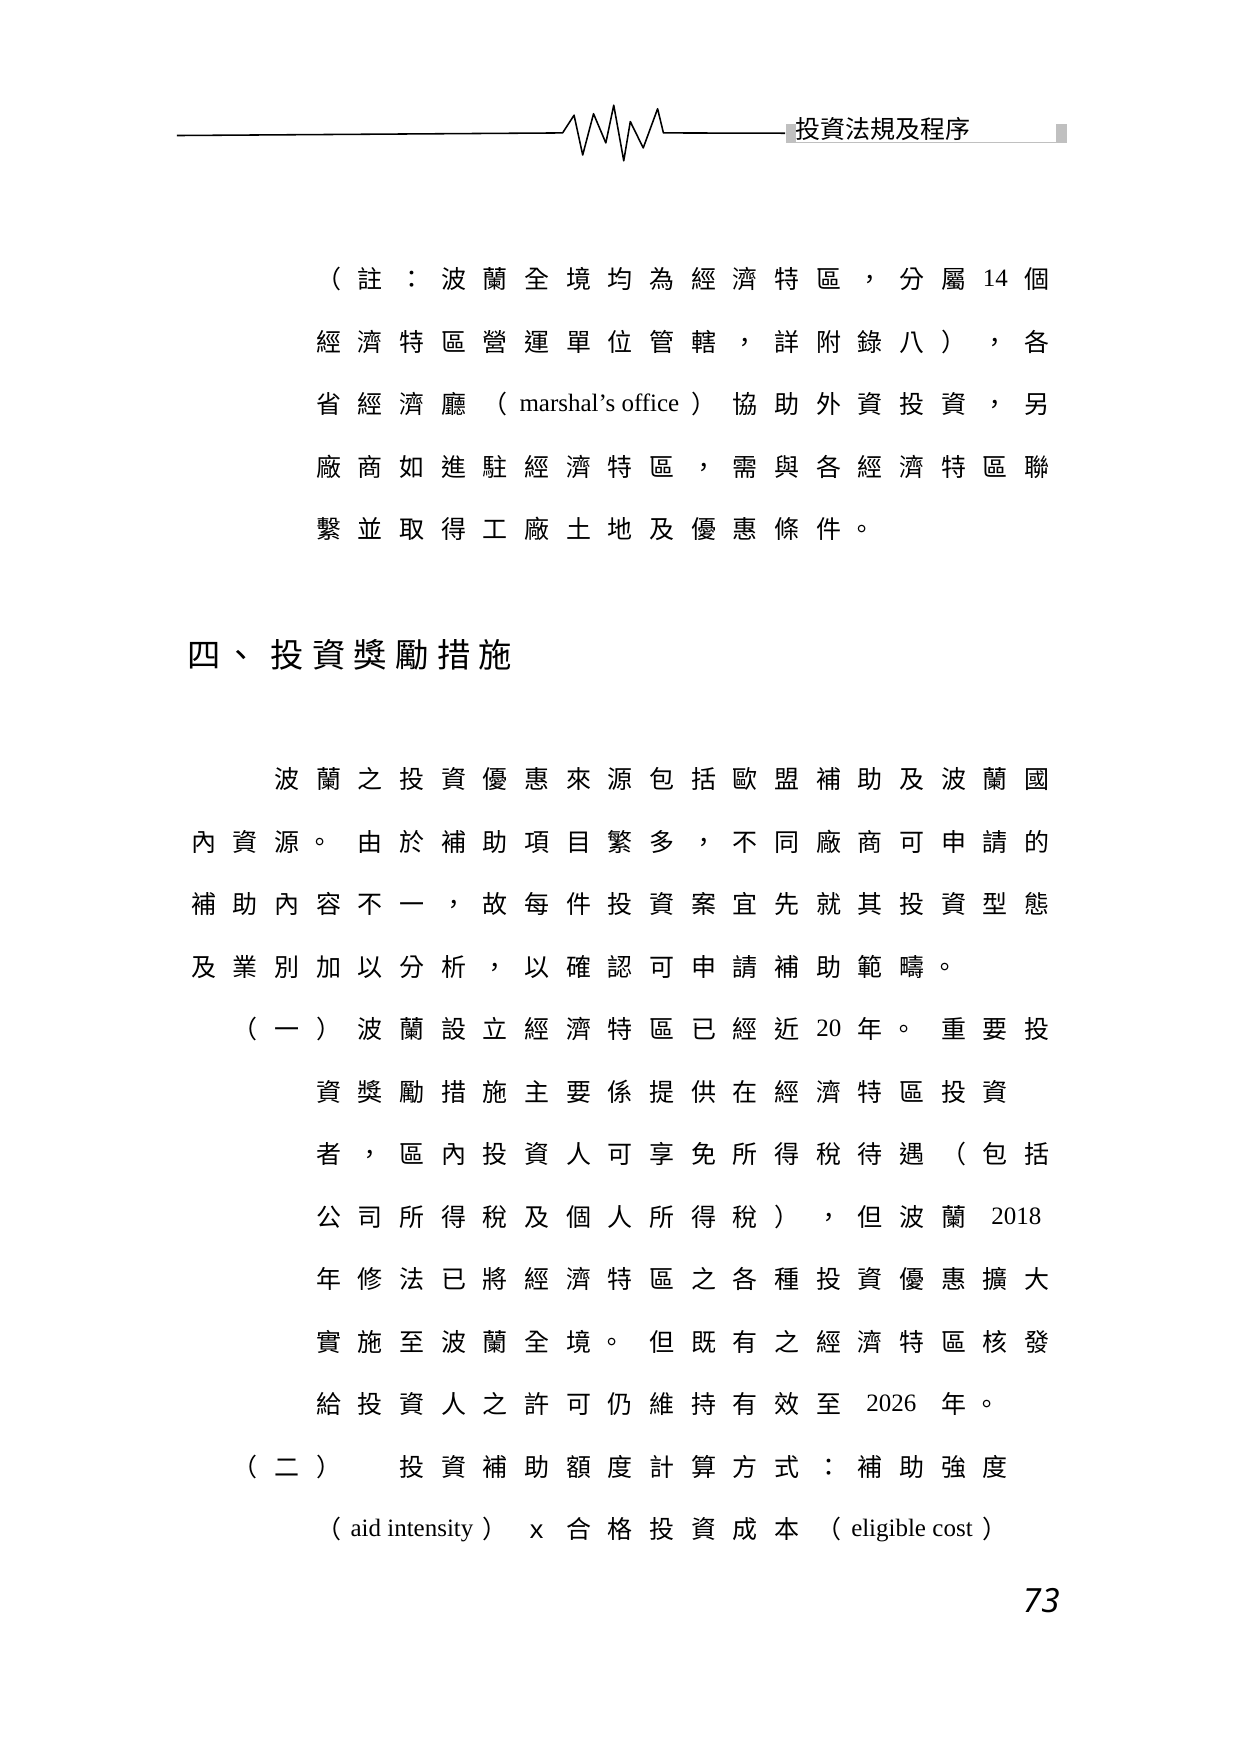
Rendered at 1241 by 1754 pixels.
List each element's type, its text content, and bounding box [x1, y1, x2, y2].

text 波蘭之投資優惠來源包括歐盟補助及波蘭國內資源。由於補助項目繁多，不同廠商可申請的補助內容不一，故每件投資案宜先就其投資型態及業別加以分析，以確認可申請補助範疇。 [183, 736, 1058, 986]
text （註：波蘭全境均為經濟特區，分屬14個經濟特區營運單位管轄，詳附錄八），各省經濟廳（marshal’s office）協助外資投資，另廠商如進駐經濟特區，需與各經濟特區聯繫並取得工廠土地及優惠條件。 [281, 236, 1058, 549]
text （二） 投資補助額度計算方式：補助強度（aid intensity）ｘ合格投資成本（eligible cost） [207, 1424, 1058, 1549]
text （一）波蘭設立經濟特區已經近20年。重要投資獎勵措施主要係提供在經濟特區投資者，區內投資人可享免所得稅待遇（包括公司所得稅及個人所得稅），但波蘭2018年修法已將經濟特區之各種投資優惠擴大實施至波蘭全境。但既有之經濟特區核發給投資人之許可仍維持有效至2026年。 [207, 986, 1058, 1424]
text 四、投資獎勵措施 [183, 611, 1058, 674]
